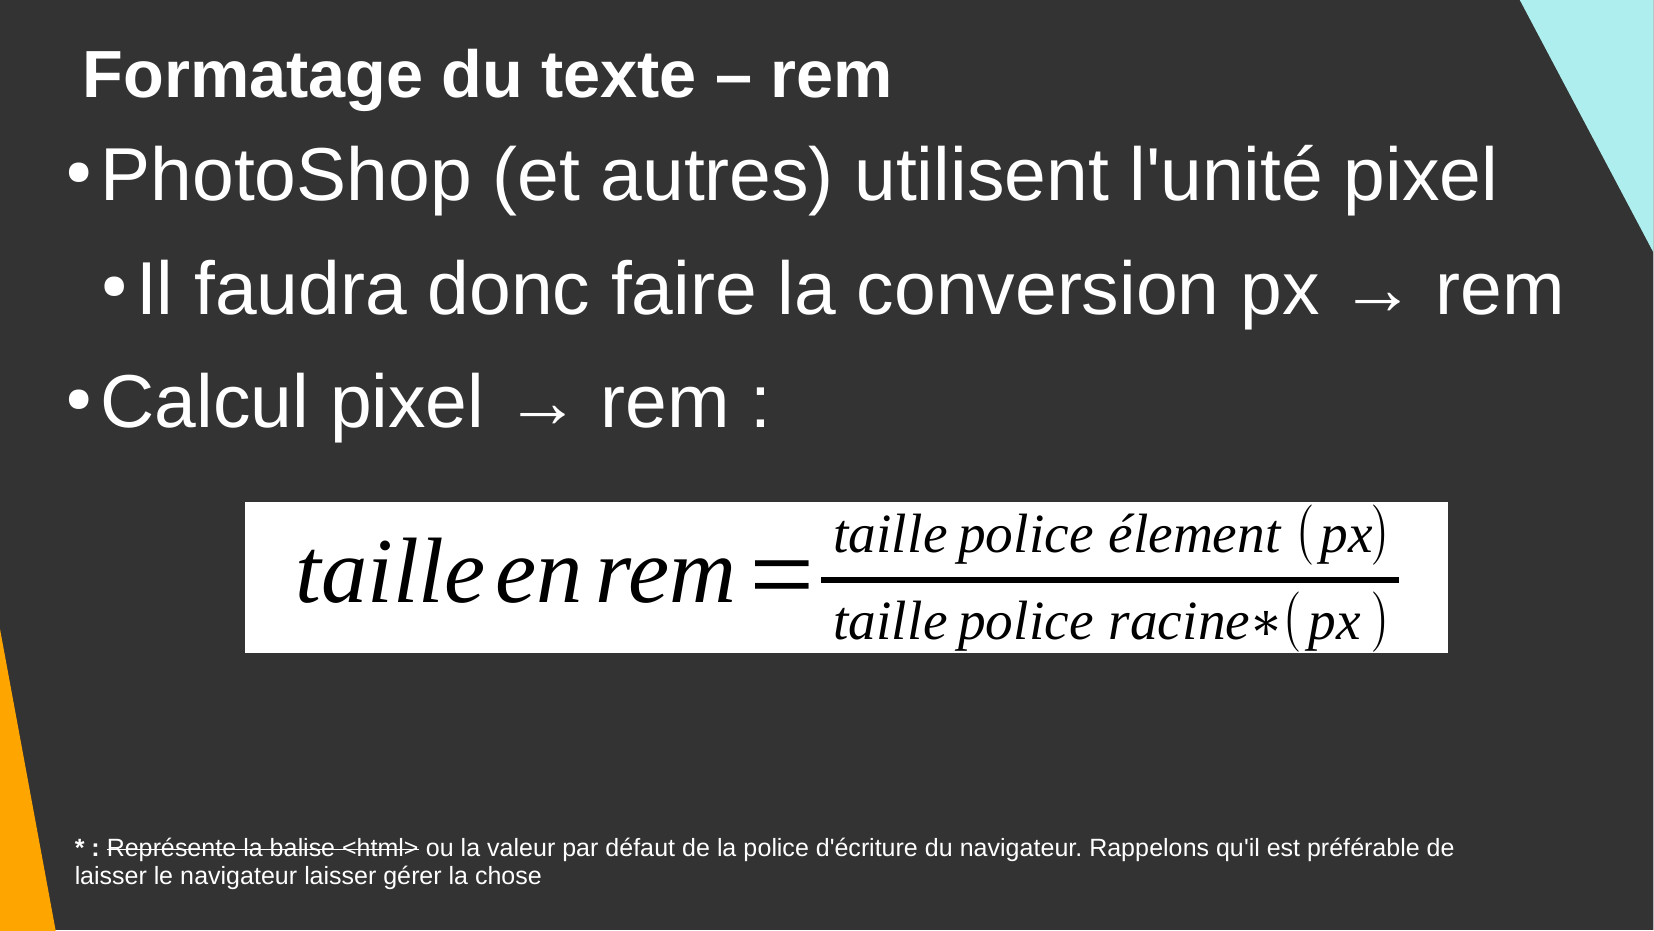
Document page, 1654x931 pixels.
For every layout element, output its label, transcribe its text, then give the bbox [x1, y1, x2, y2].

text_box [0, 628, 56, 931]
text_box [1519, 0, 1654, 254]
chart [245, 501, 1449, 653]
title Formatage du texte – rem [82, 37, 1571, 132]
text_box * : Représente la balise <html> ou la valeur par défaut de la police d'écriture du navigateur. Rappelons qu'il est préférable de laisser le navigateur laisser gérer la chose [60, 826, 1546, 910]
subtitle PhotoShop (et autres) utilisent l'unité pixel Il faudra donc faire la conversion px → rem Calcul pixel → rem : [65, 132, 1642, 473]
